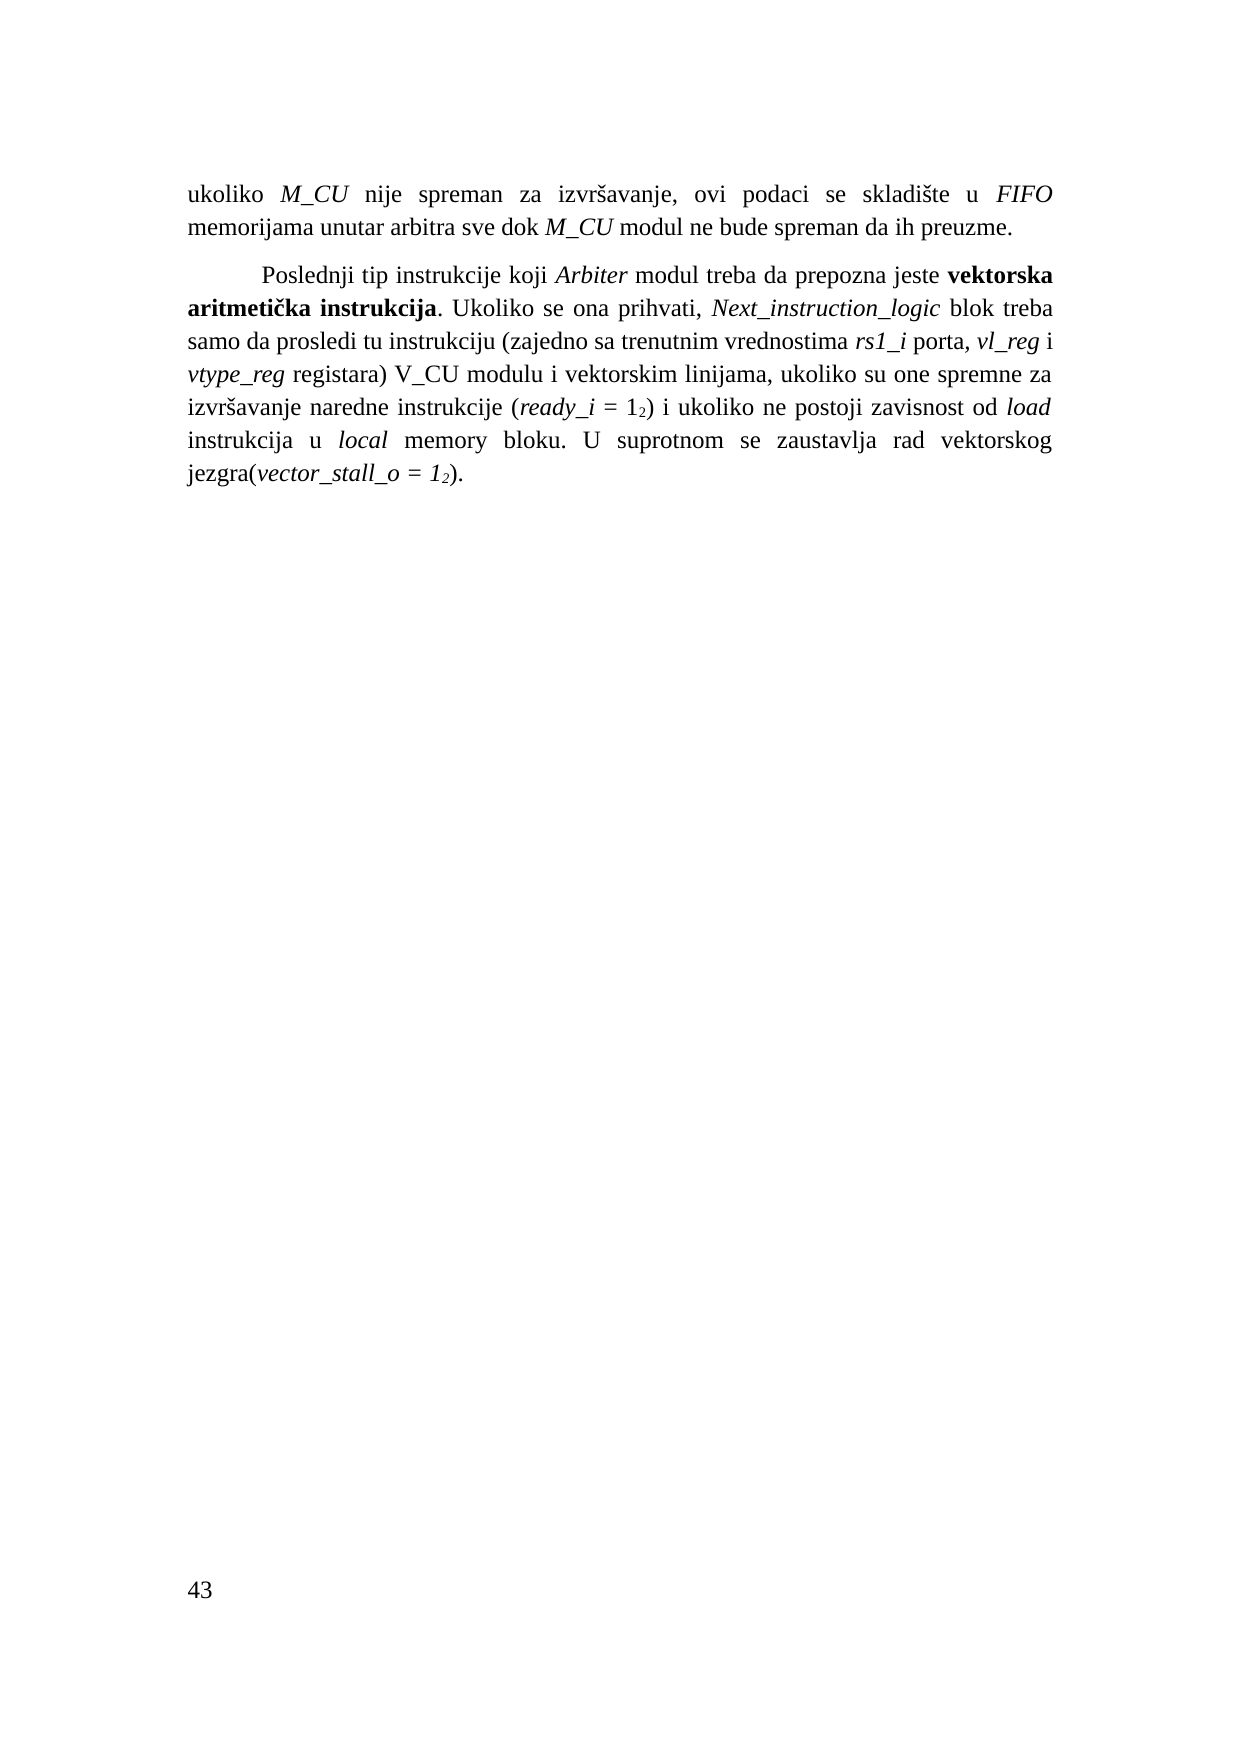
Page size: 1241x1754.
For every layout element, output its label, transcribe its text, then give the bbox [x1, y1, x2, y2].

text Poslednji tip instrukcije koji Arbiter modul treba da prepozna jeste vektorska aritmetička instrukcija. Ukoliko se ona prihvati, Next_instruction_logic blok treba samo da prosledi tu instrukciju (zajedno sa trenutnim vrednostima rs1_i porta, vl_reg i vtype_reg registara) V_CU modulu i vektorskim linijama, ukoliko su one spremne za izvršavanje naredne instrukcije (ready_i = 12) i ukoliko ne postoji zavisnost od load instrukcija u local memory bloku. U suprotnom se zaustavlja rad vektorskog jezgra(vector_stall_o = 12). [187, 260, 1053, 487]
text ukoliko M_CU nije spreman za izvršavanje, ovi podaci se skladište u FIFO memorijama unutar arbitra sve dok M_CU modul ne bude spreman da ih preuzme. [187, 179, 1053, 241]
